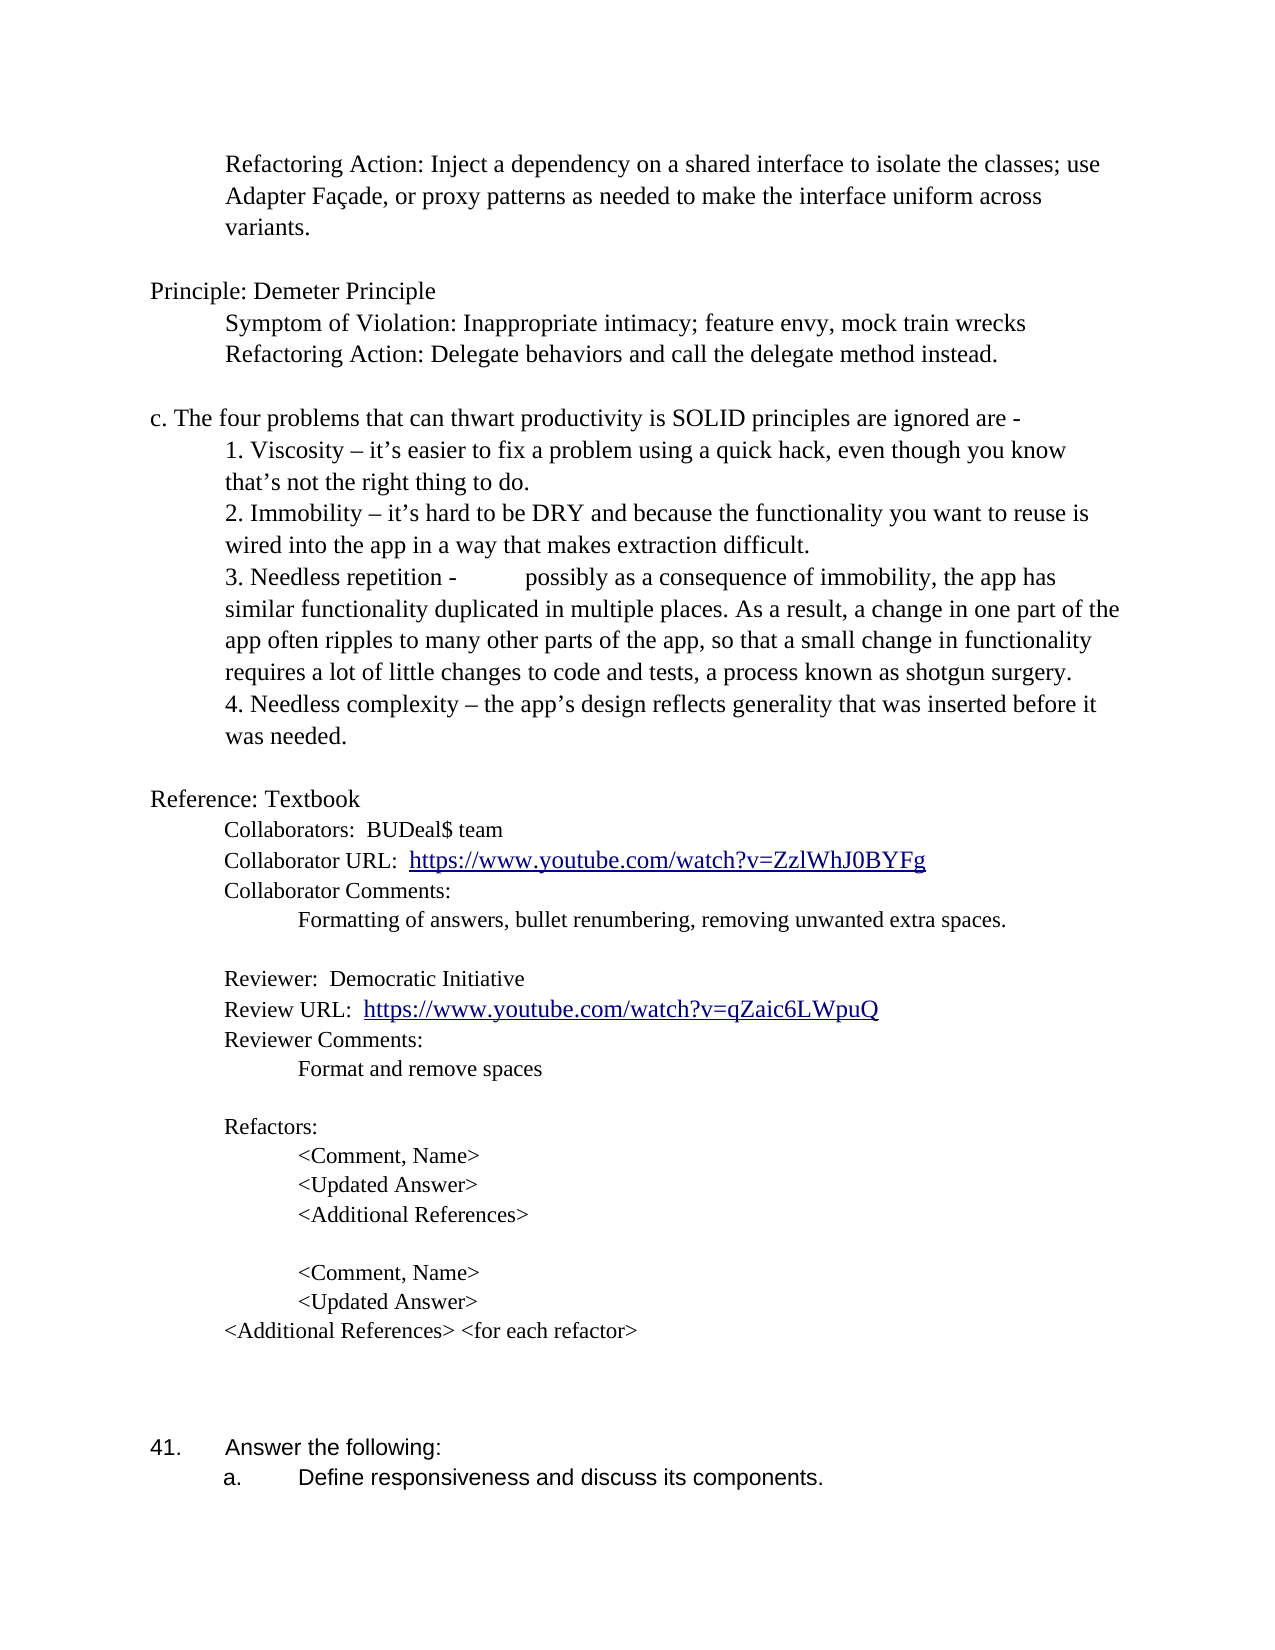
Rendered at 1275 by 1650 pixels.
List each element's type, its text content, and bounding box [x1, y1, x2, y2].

text Format and remove spaces [298, 1056, 1125, 1081]
text Collaborator Comments: [224, 878, 1125, 903]
text Formatting of answers, bullet renumbering, removing unwanted extra spaces. [298, 907, 1125, 933]
text Reviewer: Democratic Initiative [224, 966, 1125, 991]
text <Additional References> [298, 1202, 1125, 1227]
text <Comment, Name> [298, 1143, 1125, 1169]
text <Updated Answer> [298, 1289, 1125, 1314]
text Refactoring Action: Inject a dependency on a shared interface to isolate the classes; use Adapter Façade, or proxy patterns as needed to make the interface uniform across variants. Principle: Demeter Principle Symptom of Violation: Inappropriate intimacy; feature envy, mock train wrecks Refactoring Action: Delegate behaviors and call the delegate method instead. [150, 150, 1125, 368]
text c. The four problems that can thwart productivity is SOLID principles are ignored are - 1. Viscosity – it’s easier to fix a problem using a quick hack, even though you know that’s not the right thing to do. 2. Immobility – it’s hard to be DRY and because the functionality you want to reuse is wired into the app in a way that makes extraction difficult. 3. Needless repetition - possibly as a consequence of immobility, the app has similar functionality duplicated in multiple places. As a result, a change in one part of the app often ripples to many other parts of the app, so that a small change in functionality requires a lot of little changes to code and tests, a process known as shotgun surgery. 4. Needless complexity – the app’s design reflects generality that was inserted before it was needed. Reference: Textbook [150, 404, 1125, 813]
text Collaborator URL: https://www.youtube.com/watch?v=ZzlWhJ0BYFg [224, 846, 1125, 874]
text a. Define responsiveness and discuss its components. [223, 1464, 1125, 1490]
text Collaborators: BUDeal$ team [224, 817, 1125, 843]
text <Comment, Name> [298, 1260, 1125, 1285]
text Review URL: https://www.youtube.com/watch?v=qZaic6LWpuQ [224, 995, 1125, 1022]
text <Additional References> <for each refactor> [224, 1318, 1125, 1344]
text Refactors: [224, 1114, 1125, 1139]
text 41. Answer the following: [150, 1435, 1125, 1461]
text <Updated Answer> [298, 1172, 1125, 1198]
text Reviewer Comments: [224, 1027, 1125, 1052]
